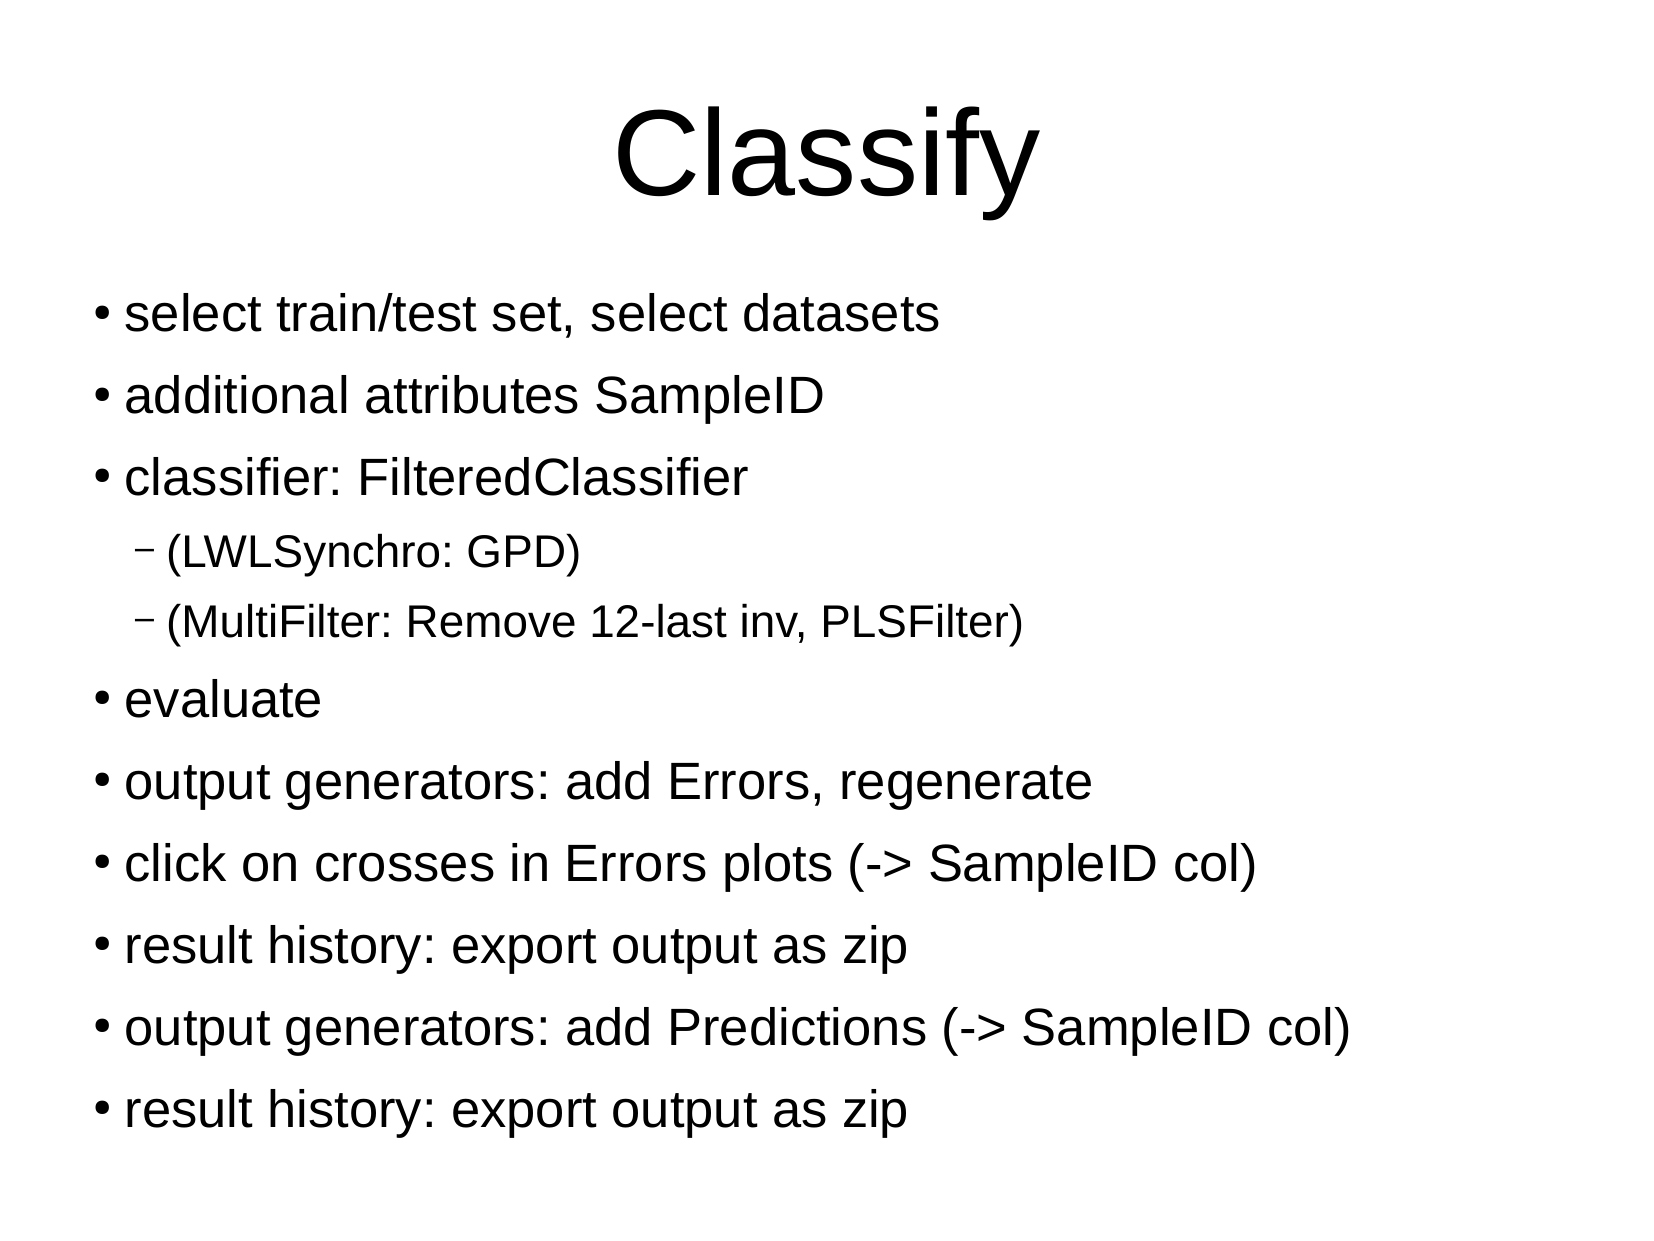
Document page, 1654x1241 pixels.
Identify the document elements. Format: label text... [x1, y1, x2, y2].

title Classify [82, 49, 1571, 257]
list select train/test set, select datasets additional attributes SampleID classifier: FilteredClassifier (LWLSynchro: GPD) (MultiFilter: Remove 12-last inv, PLSFilter) evaluate output generators: add Errors, regenerate click on crosses in Errors plots (-> SampleID col) result history: export output as zip output generators: add Predictions (-> SampleID col) result history: export output as zip [82, 284, 1571, 1146]
